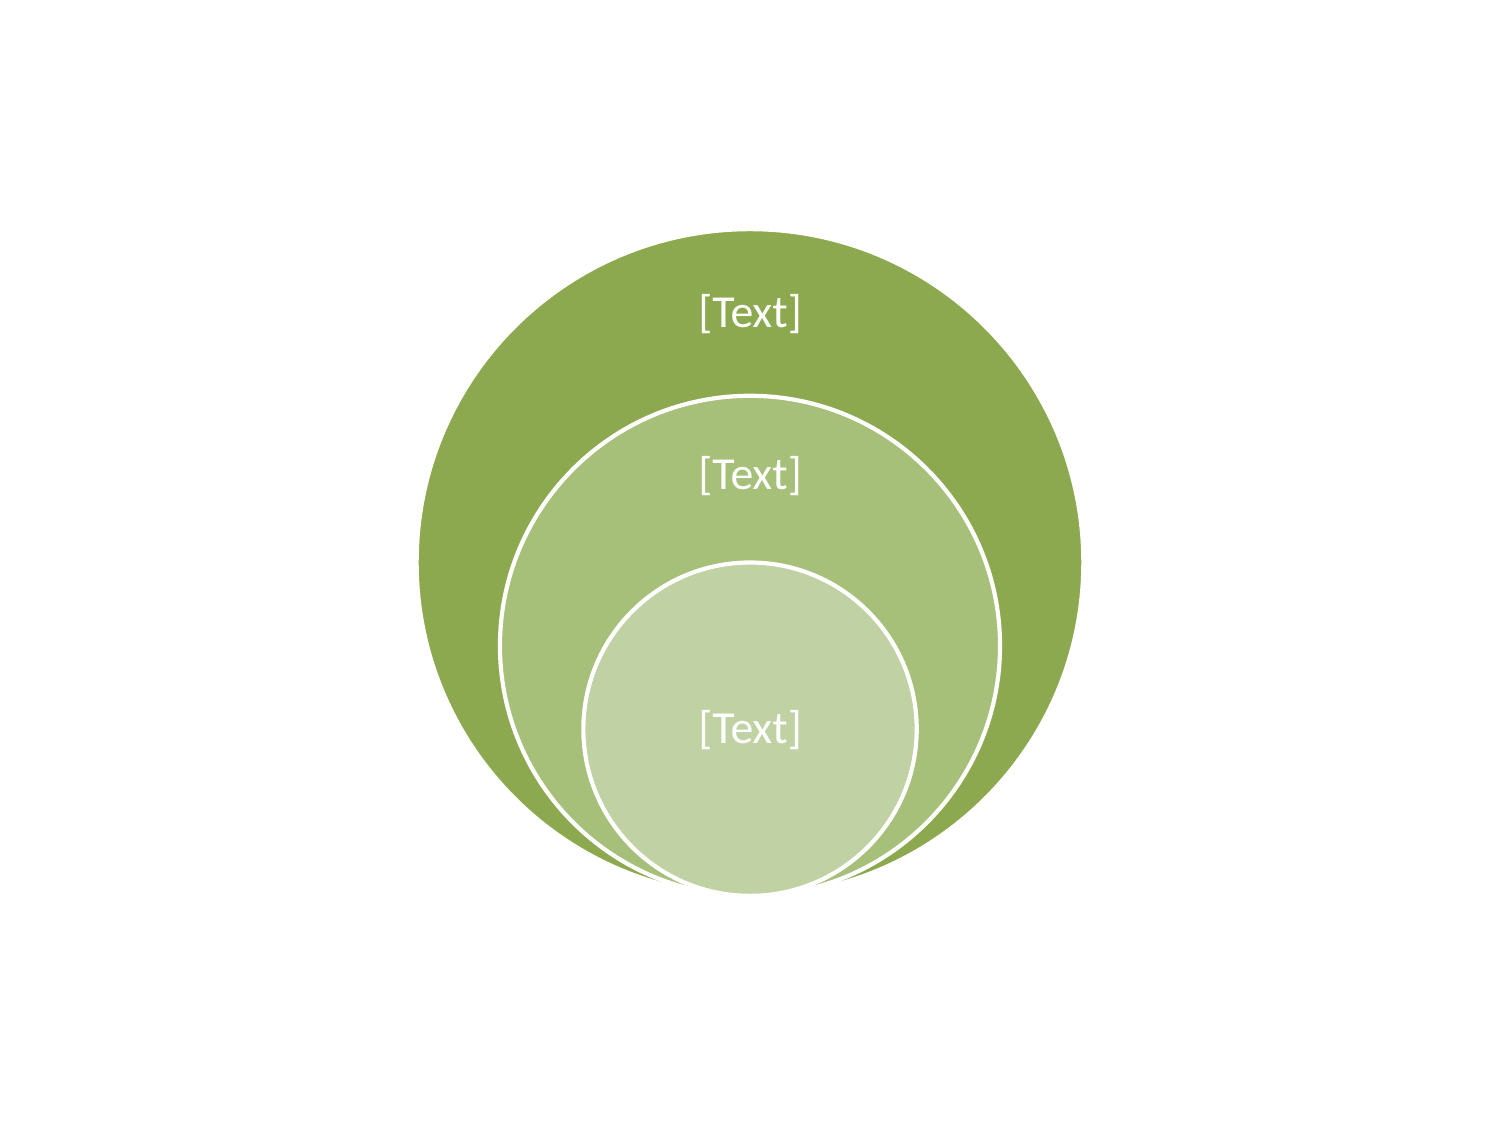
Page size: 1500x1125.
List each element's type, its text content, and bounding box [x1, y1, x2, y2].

text_box [Text] [499, 395, 1001, 895]
text_box [Text] [583, 562, 917, 896]
text_box [Text] [416, 229, 1084, 893]
